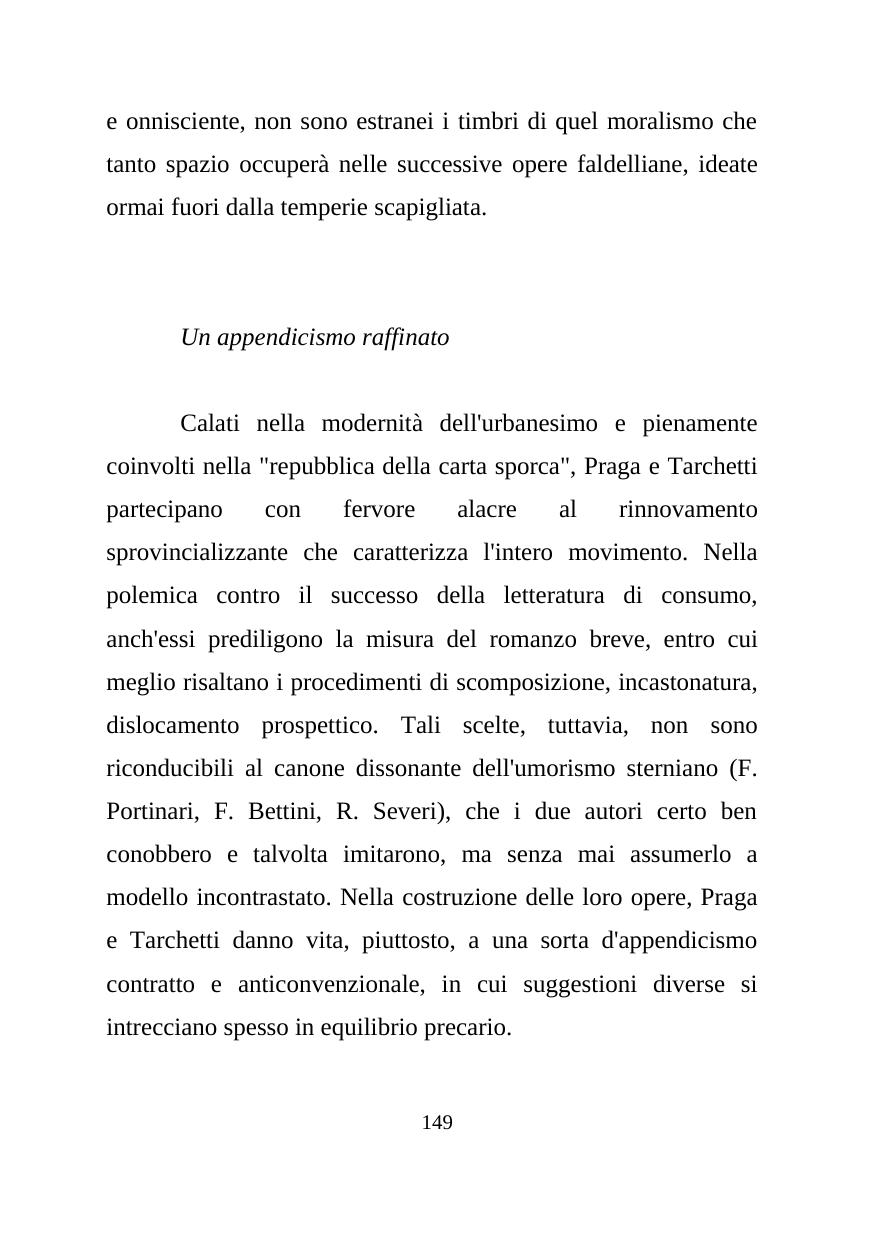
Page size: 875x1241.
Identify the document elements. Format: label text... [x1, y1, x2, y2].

text Un appendicismo raffinato [106, 322, 758, 351]
text Calati nella modernità dell'urbanesimo e pienamente coinvolti nella "repubblica della carta sporca", Praga e Tarchetti partecipano con fervore alacre al rinnovamento sprovincializzante che caratterizza l'intero movimento. Nella polemica contro il successo della letteratura di consumo, anch'essi prediligono la misura del romanzo breve, entro cui meglio risaltano i procedimenti di scomposizione, incastonatura, dislocamento prospettico. Tali scelte, tuttavia, non sono riconducibili al canone dissonante dell'umorismo sterniano (F. Portinari, F. Bettini, R. Severi), che i due autori certo ben conobbero e talvolta imitarono, ma senza mai assumerlo a modello incontrastato. Nella costruzione delle loro opere, Praga e Tarchetti danno vita, piuttosto, a una sorta d'appendicismo contratto e anticonvenzionale, in cui suggestioni diverse si intrecciano spesso in equilibrio precario. [106, 408, 758, 1041]
text e onnisciente, non sono estranei i timbri di quel moralismo che tanto spazio occuperà nelle successive opere faldelliane, ideate ormai fuori dalla temperie scapigliata. [106, 106, 758, 221]
